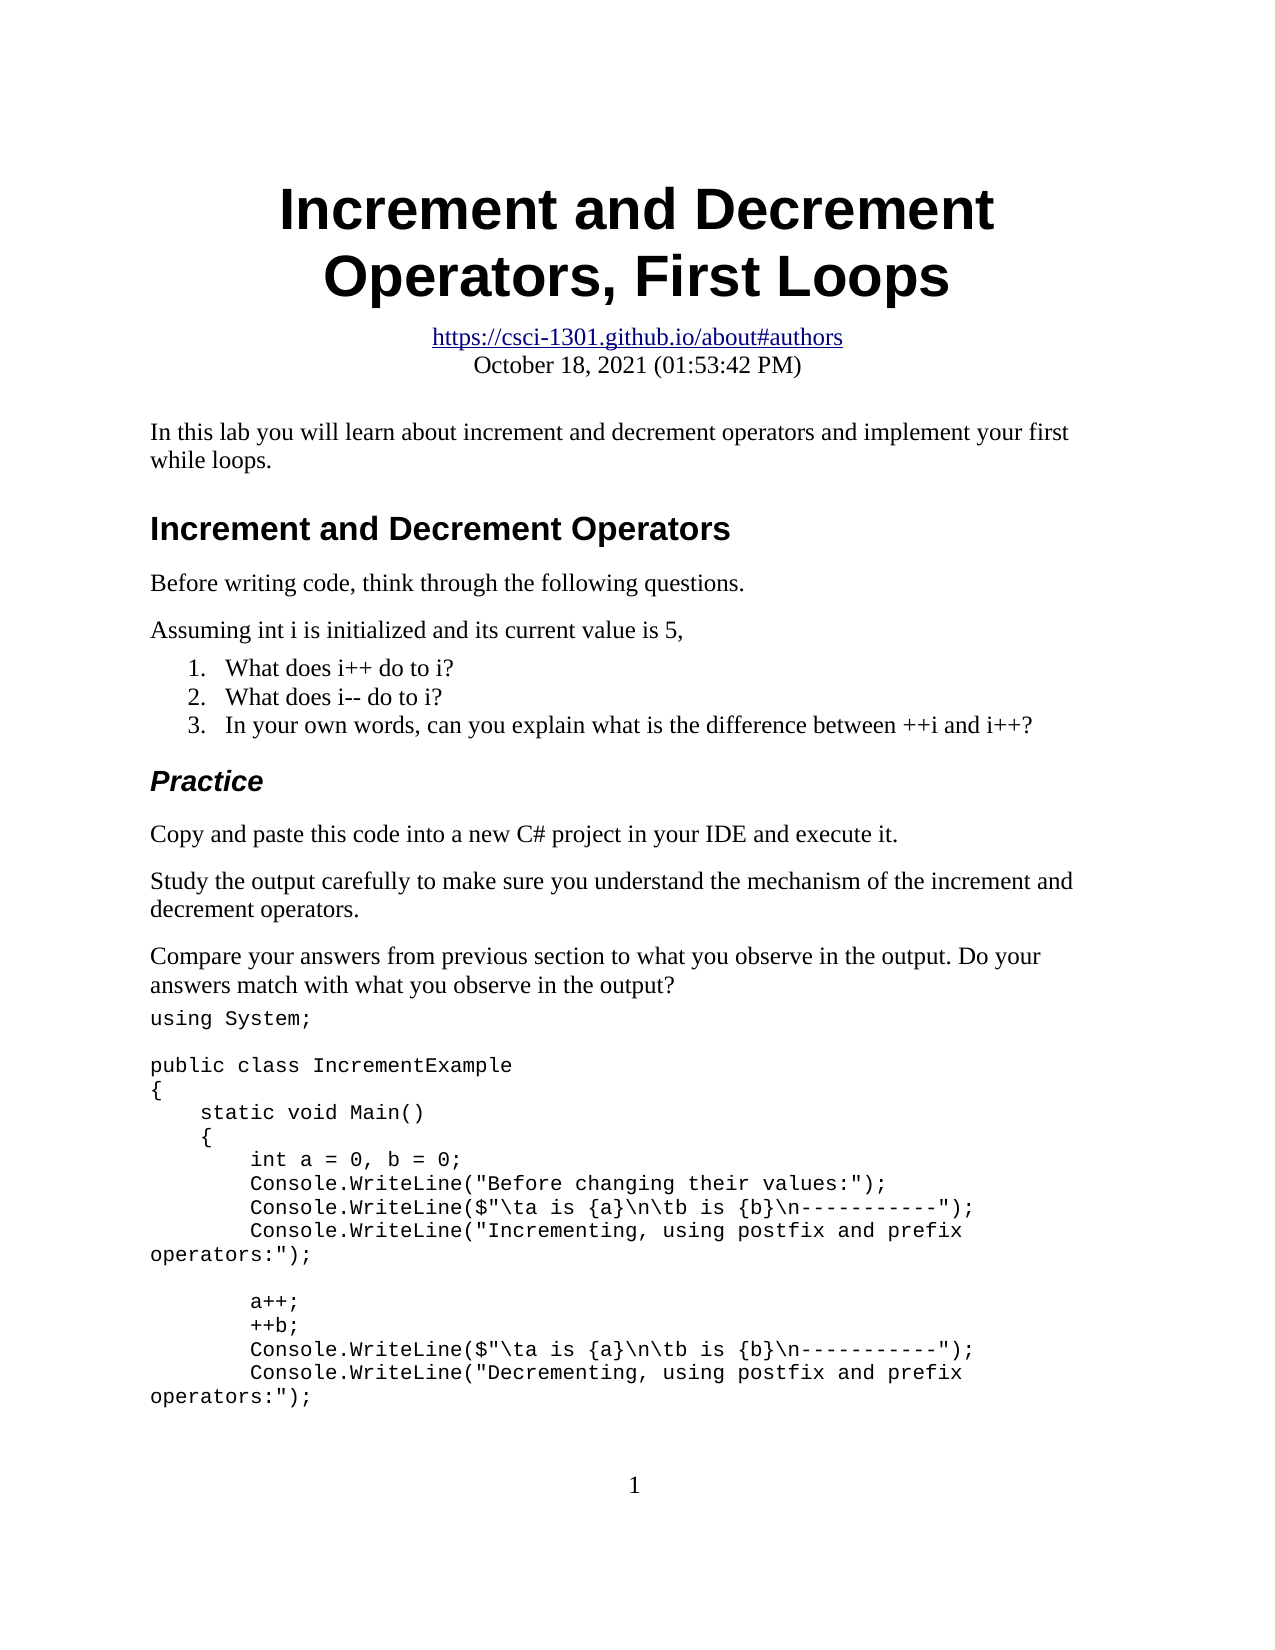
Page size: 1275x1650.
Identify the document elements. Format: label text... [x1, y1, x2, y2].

subtitle Practice [150, 764, 1125, 798]
text Before writing code, think through the following questions. [150, 568, 1125, 597]
text Console.WriteLine("Decrementing, using postfix and prefix operators:"); [150, 1362, 1125, 1409]
text Console.WriteLine($"\ta is {a}\n\tb is {b}\n-----------"); [150, 1339, 1125, 1362]
list What does i-- do to i? [187, 682, 1125, 710]
text using System; [150, 1008, 1125, 1031]
text a++; [150, 1291, 1125, 1315]
text Compare your answers from previous section to what you observe in the output. Do your answers match with what you observe in the output? [150, 941, 1125, 999]
text https://csci-1301.github.io/about#authors [150, 322, 1125, 350]
text Assuming int i is initialized and its current value is 5, [150, 615, 1125, 644]
text Study the output carefully to make sure you understand the mechanism of the increment and decrement operators. [150, 866, 1125, 923]
text Console.WriteLine("Incrementing, using postfix and prefix operators:"); [150, 1220, 1125, 1268]
list In your own words, can you explain what is the difference between ++i and i++? [187, 710, 1125, 739]
text { [150, 1078, 1125, 1102]
text public class IncrementExample [150, 1055, 1125, 1078]
text Copy and paste this code into a new C# project in your IDE and execute it. [150, 819, 1125, 848]
text Console.WriteLine($"\ta is {a}\n\tb is {b}\n-----------"); [150, 1197, 1125, 1220]
title Increment and Decrement Operators, First Loops [150, 175, 1125, 309]
text ++b; [150, 1315, 1125, 1339]
text int a = 0, b = 0; [150, 1149, 1125, 1173]
list What does i++ do to i? [187, 653, 1125, 682]
text October 18, 2021 (01:53:42 PM) [150, 350, 1125, 379]
text { [150, 1126, 1125, 1149]
text In this lab you will learn about increment and decrement operators and implement your first while loops. [150, 417, 1125, 474]
subtitle Increment and Decrement Operators [150, 508, 1125, 547]
text static void Main() [150, 1102, 1125, 1126]
text Console.WriteLine("Before changing their values:"); [150, 1173, 1125, 1197]
